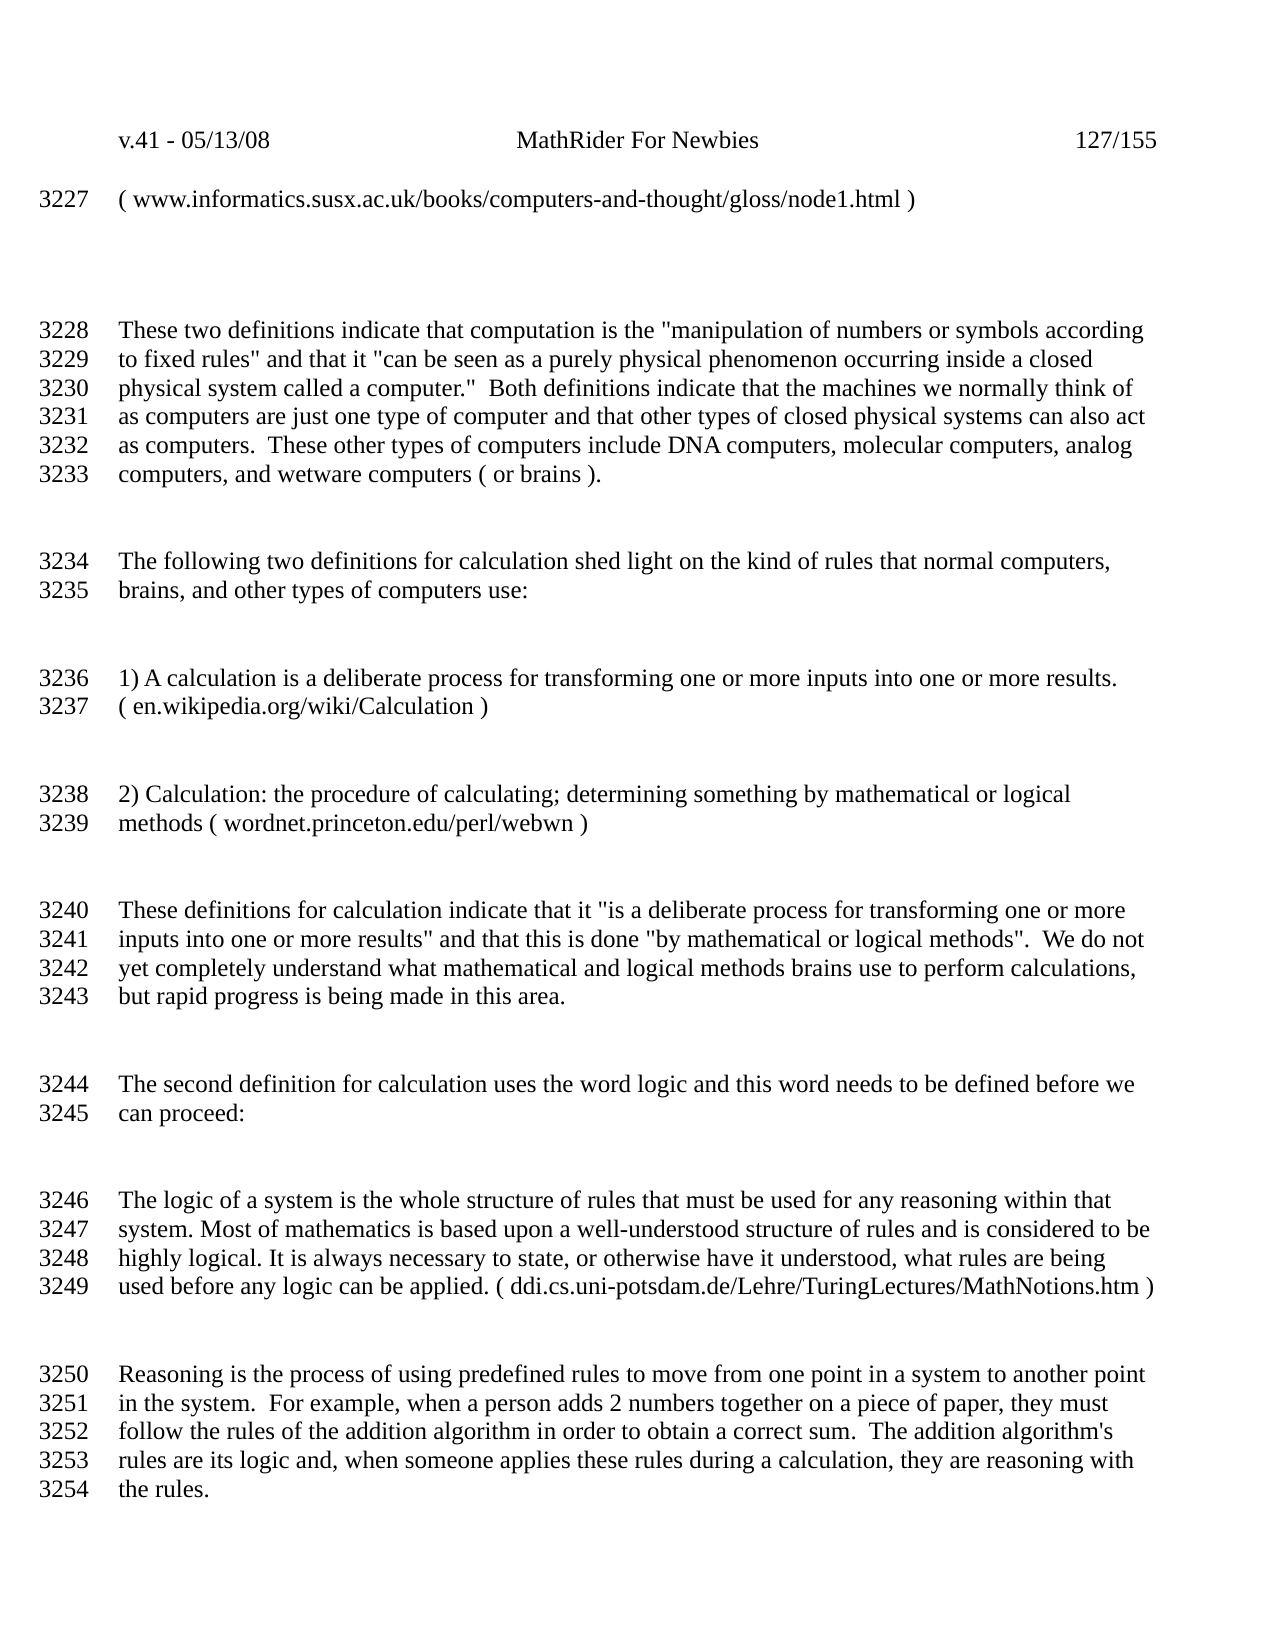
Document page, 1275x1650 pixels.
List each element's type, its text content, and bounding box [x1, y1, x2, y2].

text These two definitions indicate that computation is the "manipulation of numbers or symbols according to fixed rules" and that it "can be seen as a purely physical phenomenon occurring inside a closed physical system called a computer." Both definitions indicate that the machines we normally think of as computers are just one type of computer and that other types of closed physical systems can also act as computers. These other types of computers include DNA computers, molecular computers, analog computers, and wetware computers ( or brains ). [118, 315, 1157, 488]
text ( www.informatics.susx.ac.uk/books/computers-and-thought/gloss/node1.html ) [118, 184, 1157, 213]
text 1) A calculation is a deliberate process for transforming one or more inputs into one or more results. ( en.wikipedia.org/wiki/Calculation ) [118, 663, 1157, 720]
text 2) Calculation: the procedure of calculating; determining something by mathematical or logical methods ( wordnet.princeton.edu/perl/webwn ) [118, 779, 1157, 836]
text These definitions for calculation indicate that it "is a deliberate process for transforming one or more inputs into one or more results" and that this is done "by mathematical or logical methods". We do not yet completely understand what mathematical and logical methods brains use to perform calculations, but rapid progress is being made in this area. [118, 895, 1157, 1010]
text The logic of a system is the whole structure of rules that must be used for any reasoning within that system. Most of mathematics is based upon a well-understood structure of rules and is considered to be highly logical. It is always necessary to state, or otherwise have it understood, what rules are being used before any logic can be applied. ( ddi.cs.uni-potsdam.de/Lehre/TuringLectures/MathNotions.htm ) [118, 1185, 1157, 1300]
text The following two definitions for calculation shed light on the kind of rules that normal computers, brains, and other types of computers use: [118, 546, 1157, 604]
text Reasoning is the process of using predefined rules to move from one point in a system to another point in the system. For example, when a person adds 2 numbers together on a piece of paper, they must follow the rules of the addition algorithm in order to obtain a correct sum. The addition algorithm's rules are its logic and, when someone applies these rules during a calculation, they are reasoning with the rules. [118, 1359, 1157, 1503]
text The second definition for calculation uses the word logic and this word needs to be defined before we can proceed: [118, 1069, 1157, 1126]
